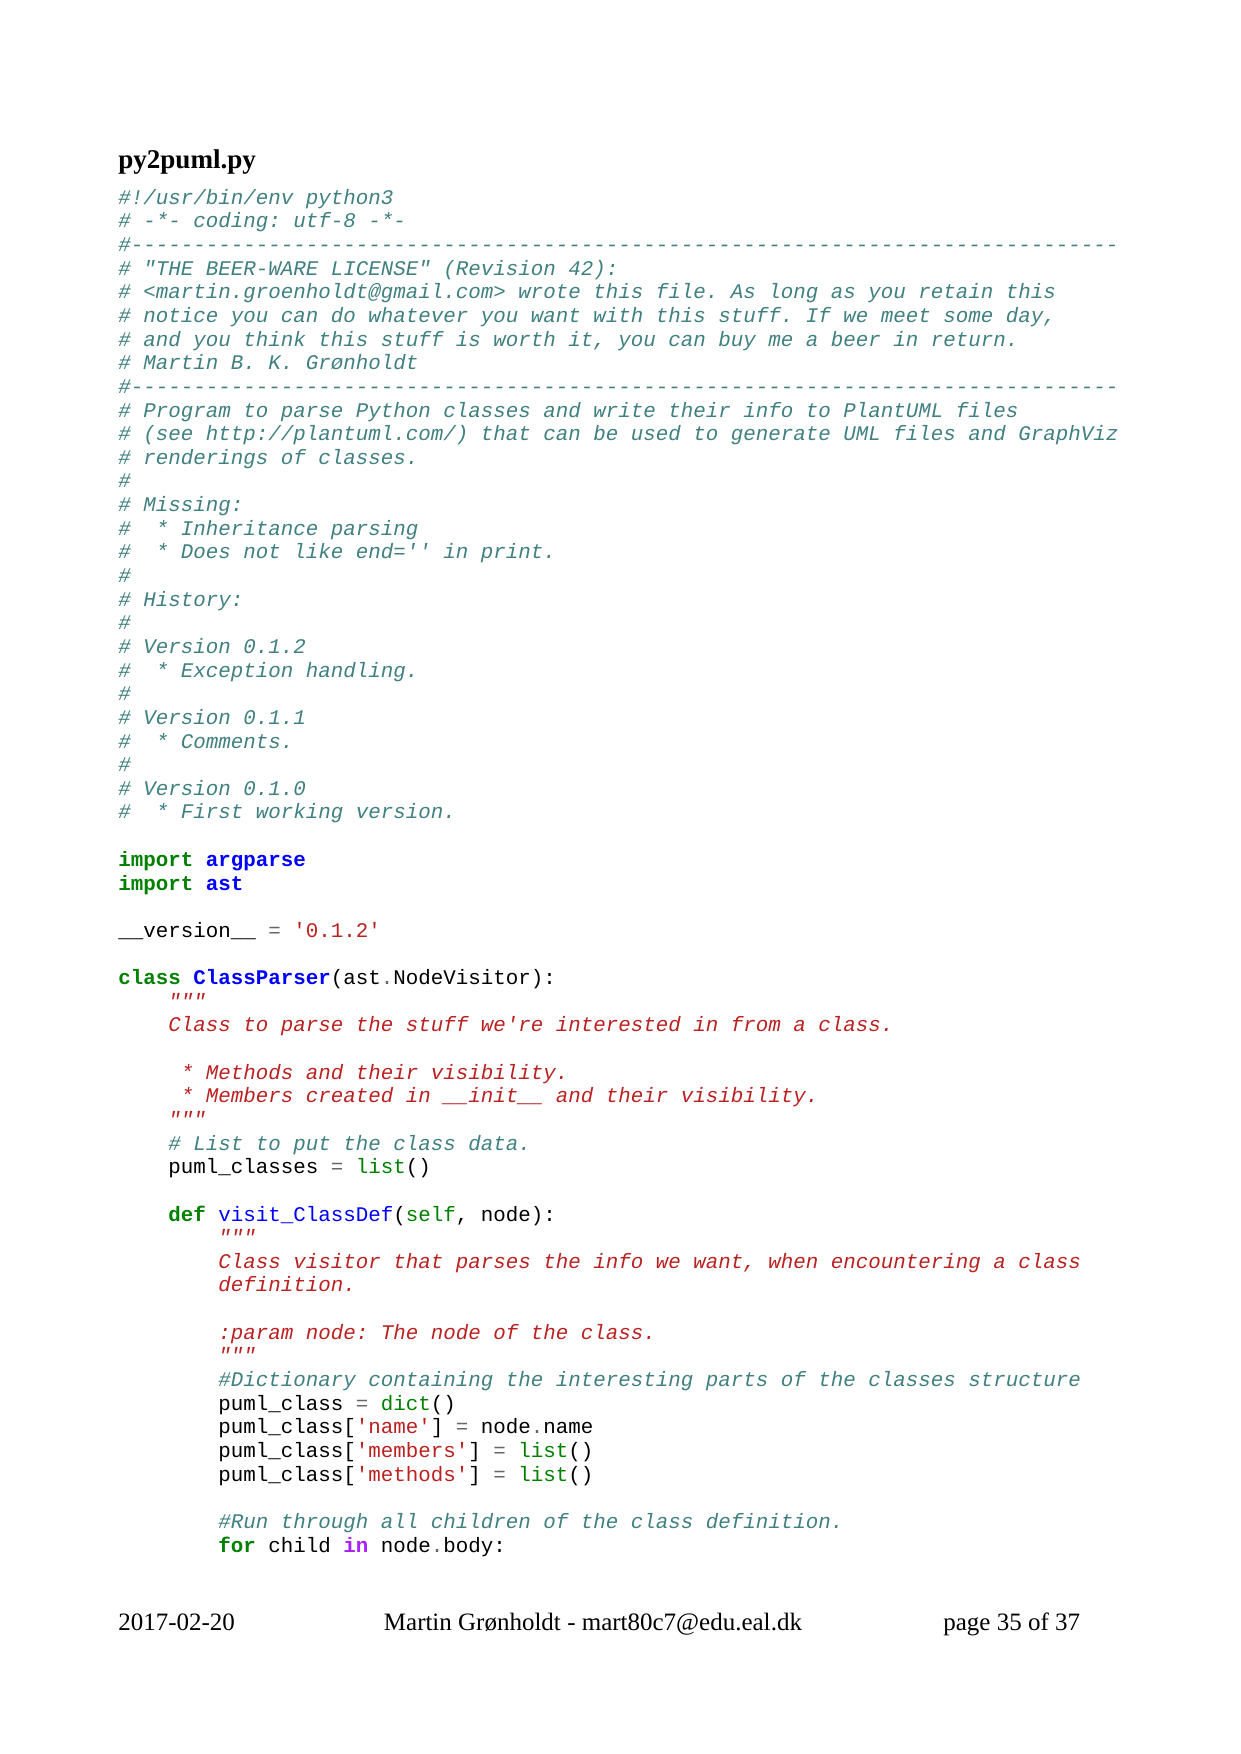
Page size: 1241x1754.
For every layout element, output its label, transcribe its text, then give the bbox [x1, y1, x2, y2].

text :param node: The node of the class. [118, 1322, 1122, 1345]
text # <martin.groenholdt@gmail.com> wrote this file. As long as you retain this [118, 281, 1122, 305]
text # (see http://plantuml.com/) that can be used to generate UML files and GraphViz [118, 423, 1122, 447]
text """ [118, 991, 1122, 1014]
text puml_class['name'] = node.name [118, 1416, 1122, 1440]
text * Members created in __init__ and their visibility. [118, 1085, 1122, 1109]
text puml_class['members'] = list() [118, 1440, 1122, 1464]
text # * Does not like end='' in print. [118, 541, 1122, 565]
text #Dictionary containing the interesting parts of the classes structure [118, 1369, 1122, 1393]
text # Martin B. K. Grønholdt [118, 352, 1122, 376]
text for child in node.body: [118, 1534, 1122, 1558]
text # -*- coding: utf-8 -*- [118, 210, 1122, 234]
text # [118, 754, 1122, 778]
text # [118, 565, 1122, 589]
text # [118, 612, 1122, 636]
text # [118, 471, 1122, 494]
text # renderings of classes. [118, 447, 1122, 471]
subtitle py2puml.py [118, 143, 1122, 174]
text # History: [118, 589, 1122, 612]
text # * Inheritance parsing [118, 518, 1122, 541]
text import argparse [118, 849, 1122, 872]
text # and you think this stuff is worth it, you can buy me a beer in return. [118, 329, 1122, 352]
text __version__ = '0.1.2' [118, 920, 1122, 943]
text """ [118, 1345, 1122, 1369]
text definition. [118, 1274, 1122, 1298]
text * Methods and their visibility. [118, 1062, 1122, 1085]
text Class visitor that parses the info we want, when encountering a class [118, 1251, 1122, 1274]
text #------------------------------------------------------------------------------- [118, 376, 1122, 399]
text # "THE BEER-WARE LICENSE" (Revision 42): [118, 258, 1122, 281]
text #Run through all children of the class definition. [118, 1511, 1122, 1534]
text # Program to parse Python classes and write their info to PlantUML files [118, 399, 1122, 423]
text class ClassParser(ast.NodeVisitor): [118, 967, 1122, 991]
text # notice you can do whatever you want with this stuff. If we meet some day, [118, 305, 1122, 329]
text puml_class = dict() [118, 1393, 1122, 1416]
text # Missing: [118, 494, 1122, 518]
text #------------------------------------------------------------------------------- [118, 234, 1122, 258]
text # Version 0.1.2 [118, 636, 1122, 660]
text def visit_ClassDef(self, node): [118, 1203, 1122, 1227]
text # * First working version. [118, 802, 1122, 825]
text """ [118, 1109, 1122, 1133]
text Class to parse the stuff we're interested in from a class. [118, 1014, 1122, 1038]
text #!/usr/bin/env python3 [118, 187, 1122, 210]
text # * Exception handling. [118, 660, 1122, 683]
text """ [118, 1227, 1122, 1251]
text import ast [118, 872, 1122, 896]
text puml_class['methods'] = list() [118, 1464, 1122, 1487]
text # List to put the class data. [118, 1133, 1122, 1156]
text # [118, 683, 1122, 707]
text # Version 0.1.0 [118, 778, 1122, 802]
text # * Comments. [118, 731, 1122, 754]
text puml_classes = list() [118, 1156, 1122, 1180]
text # Version 0.1.1 [118, 707, 1122, 731]
